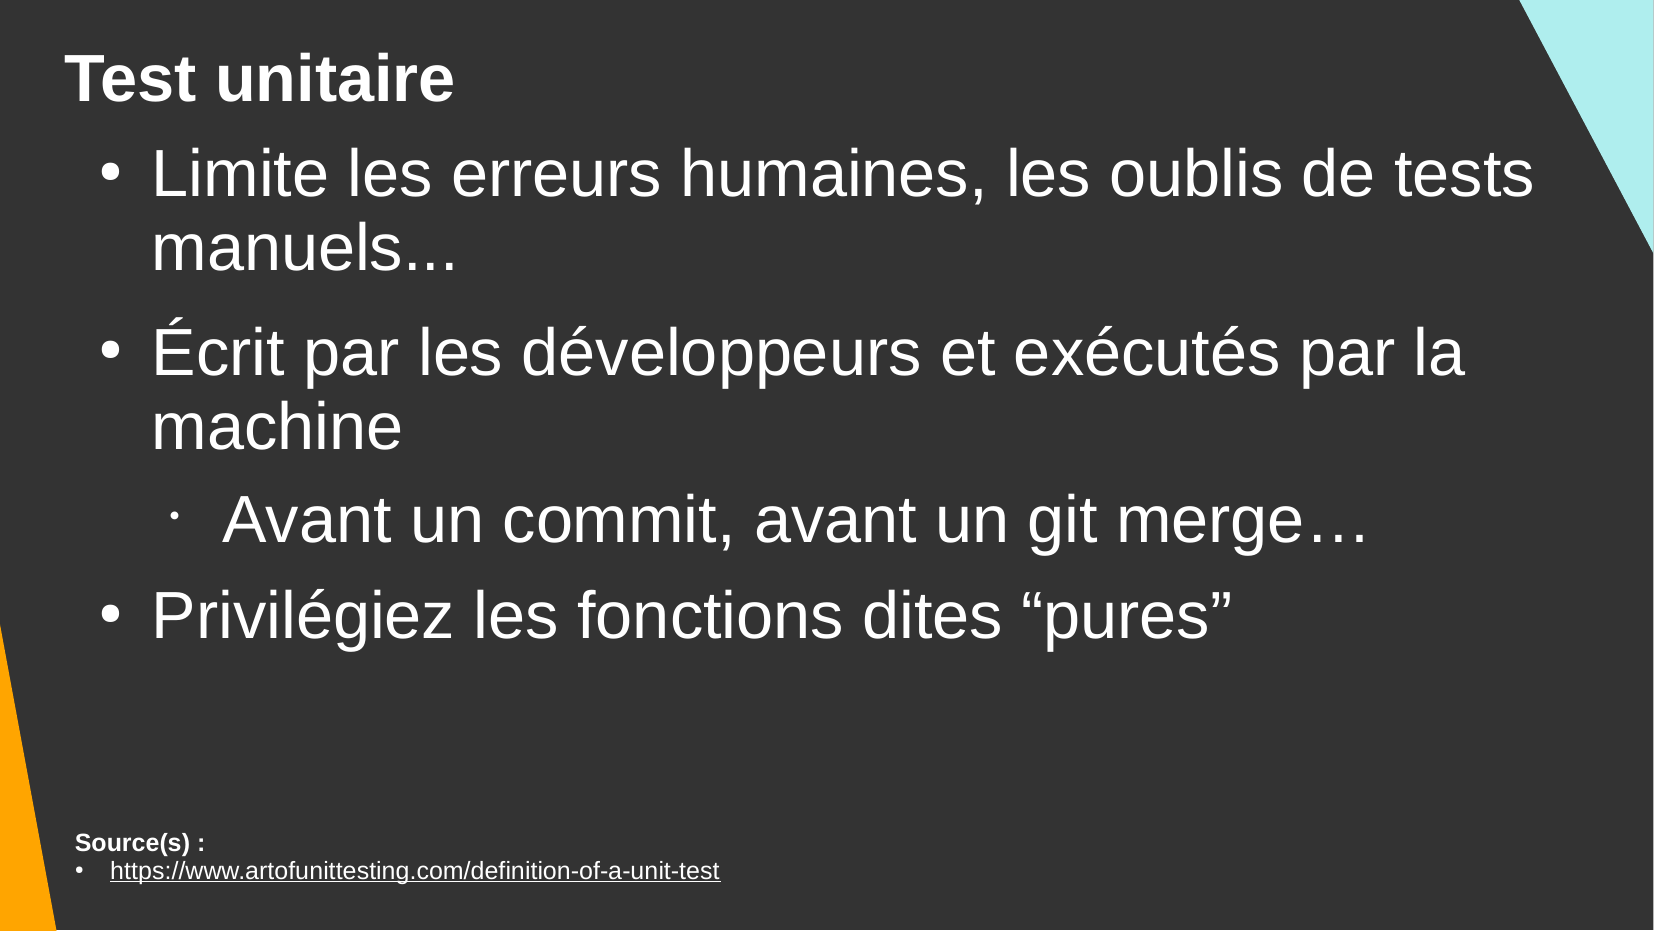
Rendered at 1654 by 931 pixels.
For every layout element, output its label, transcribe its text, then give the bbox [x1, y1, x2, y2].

text_box Source(s) : https://www.artofunittesting.com/definition-of-a-unit-test [60, 821, 1546, 906]
list Limite les erreurs humaines, les oublis de tests manuels... Écrit par les développeurs et exécutés par la machine Avant un commit, avant un git merge… Privilégiez les fonctions dites “pures” [80, 135, 1620, 839]
title Test unitaire [64, 40, 1635, 116]
text_box [1519, 0, 1654, 255]
text_box [0, 624, 57, 931]
